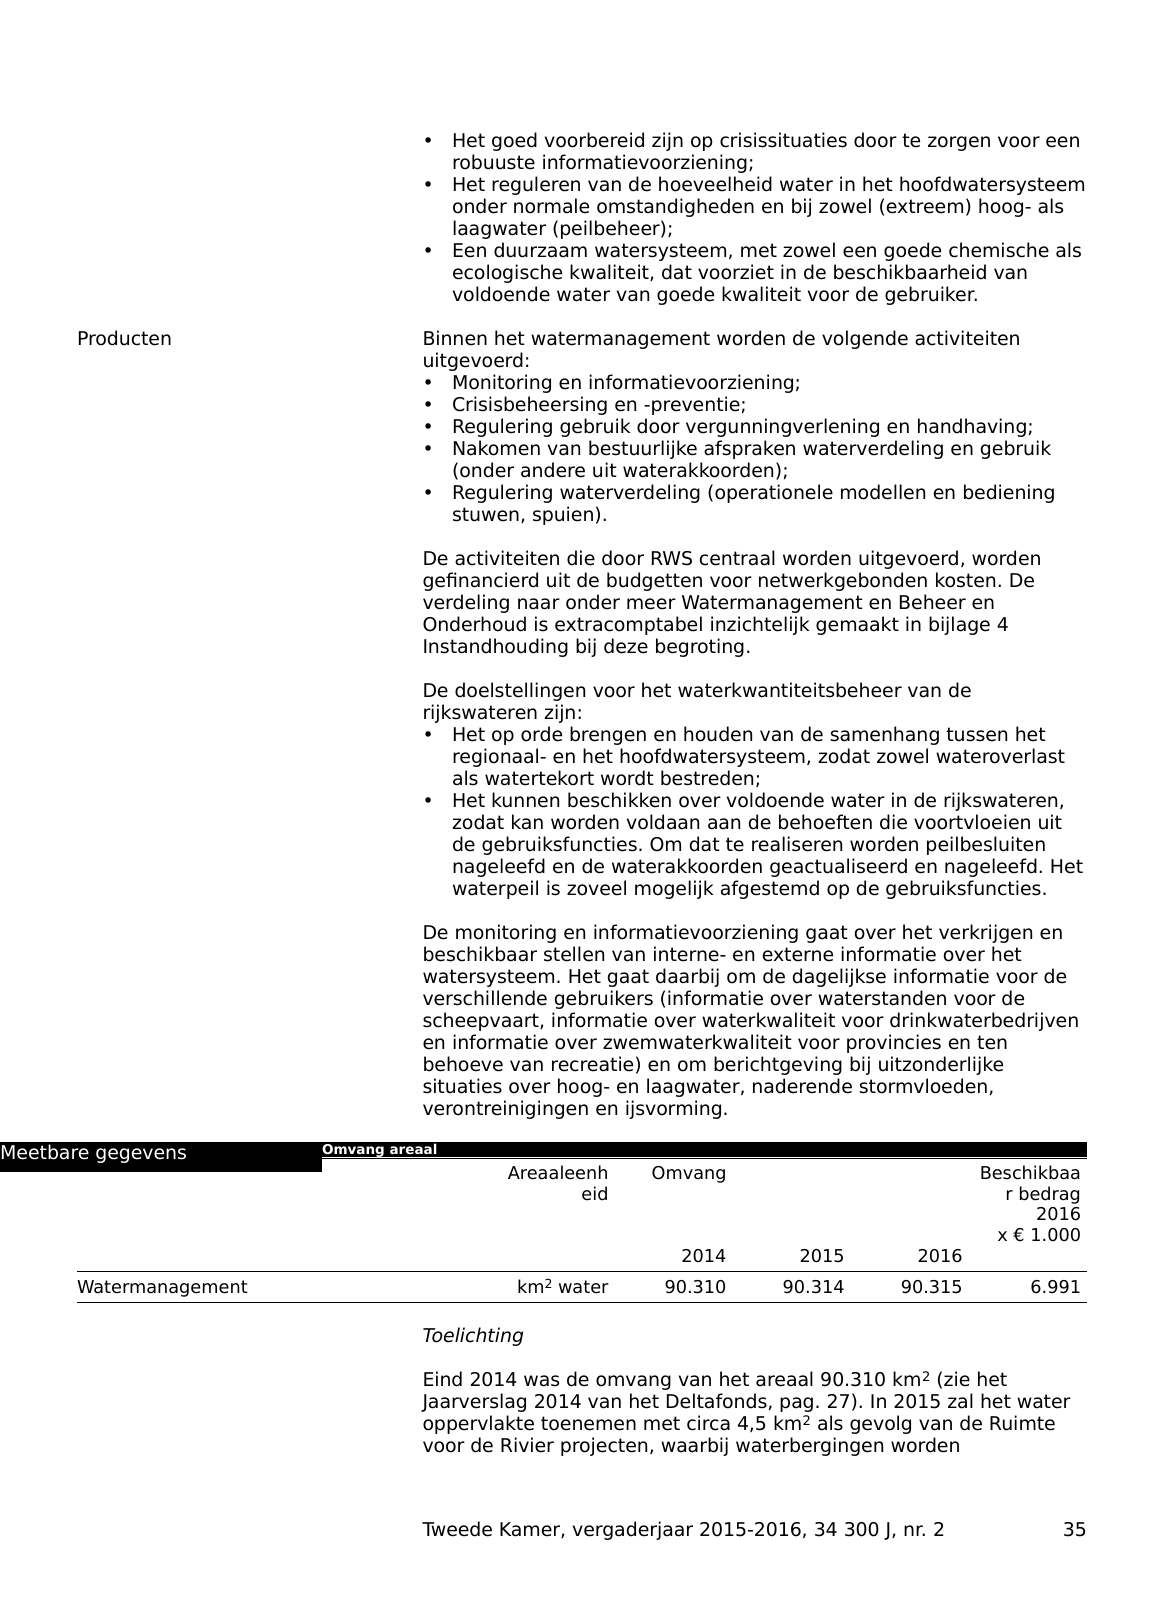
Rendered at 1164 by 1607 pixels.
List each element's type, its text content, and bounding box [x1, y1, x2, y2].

table_cell 6.991 [969, 1272, 1087, 1302]
text • Regulering waterverdeling (operationele modellen en bediening stuwen, spuien). [422, 482, 1087, 526]
table_cell 2016 [850, 1246, 968, 1271]
table_cell [77, 1159, 496, 1246]
text De monitoring en informatievoorziening gaat over het verkrijgen en beschikbaar stellen van interne- en externe informatie over het watersysteem. Het gaat daarbij om de dagelijkse informatie voor de verschillende gebruikers (informatie over waterstanden voor de scheepvaart, informatie over waterkwaliteit voor drinkwaterbedrijven en informatie over zwemwaterkwaliteit voor provincies en ten behoeve van recreatie) en om berichtgeving bij uitzonderlijke situaties over hoog- en laagwater, naderende stormvloeden, verontreinigingen en ijsvorming. [422, 922, 1087, 1120]
text Producten [77, 328, 399, 350]
table_cell [732, 1159, 850, 1246]
table_cell 2015 [732, 1246, 850, 1271]
table_cell [496, 1246, 614, 1271]
table_cell km2 water [496, 1272, 614, 1302]
text De doelstellingen voor het waterkwantiteitsbeheer van de rijkswateren zijn: [422, 680, 1087, 724]
table_cell 90.310 [614, 1272, 732, 1302]
text [77, 350, 399, 358]
text • Regulering gebruik door vergunningverlening en handhaving; [422, 416, 1087, 438]
table_header Omvang areaal [0, 1142, 1087, 1172]
table_cell Watermanagement [77, 1272, 496, 1302]
table_cell 90.314 [732, 1272, 850, 1302]
text De activiteiten die door RWS centraal worden uitgevoerd, worden gefinancierd uit de budgetten voor netwerkgebonden kosten. De verdeling naar onder meer Watermanagement en Beheer en Onderhoud is extracomptabel inzichtelijk gemaakt in bijlage 4 Instandhouding bij deze begroting. [422, 548, 1087, 658]
table_cell 2014 [614, 1246, 732, 1271]
table_cell Areaaleenheid [496, 1159, 614, 1246]
table_cell Beschikbaar bedrag 2016 x € 1.000 [969, 1159, 1087, 1246]
text • Een duurzaam watersysteem, met zowel een goede chemische als ecologische kwaliteit, dat voorziet in de beschikbaarheid van voldoende water van goede kwaliteit voor de gebruiker. [422, 240, 1087, 306]
text • Crisisbeheersing en -preventie; [422, 394, 1087, 416]
subtitle Toelichting [422, 1325, 1087, 1347]
text • Het reguleren van de hoeveelheid water in het hoofdwatersysteem onder normale omstandigheden en bij zowel (extreem) hoog- als laagwater (peilbeheer); [422, 174, 1087, 240]
text • Monitoring en informatievoorziening; [422, 372, 1087, 394]
text Binnen het watermanagement worden de volgende activiteiten uitgevoerd: [422, 328, 1087, 372]
text • Het kunnen beschikken over voldoende water in de rijkswateren, zodat kan worden voldaan aan de behoeften die voortvloeien uit de gebruiksfuncties. Om dat te realiseren worden peilbesluiten nageleefd en de waterakkoorden geactualiseerd en nageleefd. Het waterpeil is zoveel mogelijk afgestemd op de gebruiksfuncties. [422, 790, 1087, 900]
text • Het op orde brengen en houden van de samenhang tussen het regionaal- en het hoofdwatersysteem, zodat zowel wateroverlast als watertekort wordt bestreden; [422, 724, 1087, 790]
table_cell 90.315 [850, 1272, 968, 1302]
table_cell Omvang [614, 1159, 732, 1246]
table_cell [850, 1159, 968, 1246]
table_cell [77, 1246, 496, 1271]
table_cell [969, 1246, 1087, 1271]
text • Het goed voorbereid zijn op crisissituaties door te zorgen voor een robuuste informatievoorziening; [422, 130, 1087, 174]
text • Nakomen van bestuurlijke afspraken waterverdeling en gebruik (onder andere uit waterakkoorden); [422, 438, 1087, 482]
text Eind 2014 was de omvang van het areaal 90.310 km2 (zie het Jaarverslag 2014 van het Deltafonds, pag. 27). In 2015 zal het water oppervlakte toenemen met circa 4,5 km2 als gevolg van de Ruimte voor de Rivier projecten, waarbij waterbergingen worden [422, 1369, 1087, 1457]
